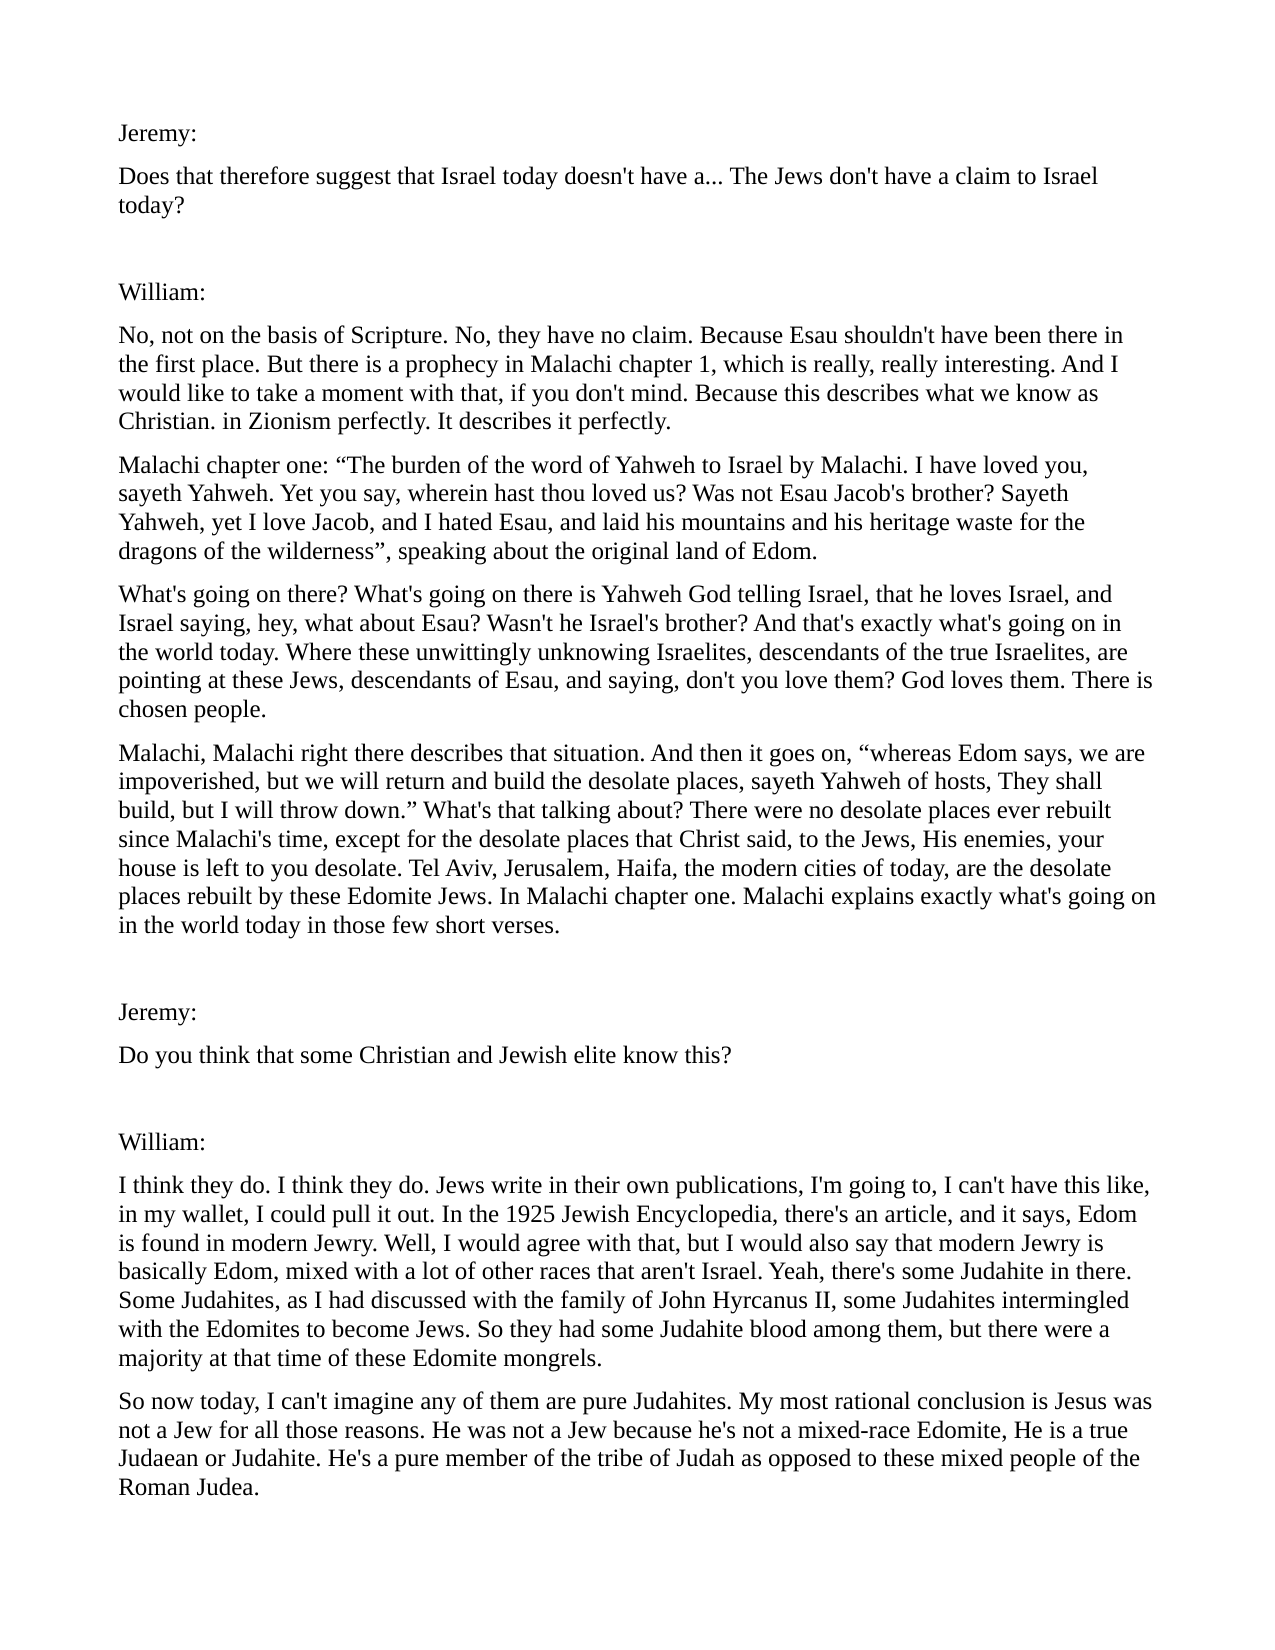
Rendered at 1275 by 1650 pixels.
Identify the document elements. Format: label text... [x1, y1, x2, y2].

text William: [118, 1127, 1157, 1156]
text Does that therefore suggest that Israel today doesn't have a... The Jews don't have a claim to Israel today? [118, 161, 1157, 219]
text So now today, I can't imagine any of them are pure Judahites. My most rational conclusion is Jesus was not a Jew for all those reasons. He was not a Jew because he's not a mixed-race Edomite, He is a true Judaean or Judahite. He's a pure member of the tribe of Judah as opposed to these mixed people of the Roman Judea. [118, 1386, 1157, 1501]
text No, not on the basis of Scripture. No, they have no claim. Because Esau shouldn't have been there in the first place. But there is a prophecy in Malachi chapter 1, which is really, really interesting. And I would like to take a moment with that, if you don't mind. Because this describes what we know as Christian. in Zionism perfectly. It describes it perfectly. [118, 320, 1157, 435]
text Do you think that some Christian and Jewish elite know this? [118, 1040, 1157, 1069]
text What's going on there? What's going on there is Yahweh God telling Israel, that he loves Israel, and Israel saying, hey, what about Esau? Wasn't he Israel's brother? And that's exactly what's going on in the world today. Where these unwittingly unknowing Israelites, descendants of the true Israelites, are pointing at these Jews, descendants of Esau, and saying, don't you love them? God loves them. There is chosen people. [118, 579, 1157, 723]
text William: [118, 277, 1157, 306]
text Jeremy: [118, 997, 1157, 1026]
text Jeremy: [118, 118, 1157, 147]
text Malachi, Malachi right there describes that situation. And then it goes on, “whereas Edom says, we are impoverished, but we will return and build the desolate places, sayeth Yahweh of hosts, They shall build, but I will throw down.” What's that talking about? There were no desolate places ever rebuilt since Malachi's time, except for the desolate places that Christ said, to the Jews, His enemies, your house is left to you desolate. Tel Aviv, Jerusalem, Haifa, the modern cities of today, are the desolate places rebuilt by these Edomite Jews. In Malachi chapter one. Malachi explains exactly what's going on in the world today in those few short verses. [118, 738, 1157, 939]
text I think they do. I think they do. Jews write in their own publications, I'm going to, I can't have this like, in my wallet, I could pull it out. In the 1925 Jewish Encyclopedia, there's an article, and it says, Edom is found in modern Jewry. Well, I would agree with that, but I would also say that modern Jewry is basically Edom, mixed with a lot of other races that aren't Israel. Yeah, there's some Judahite in there. Some Judahites, as I had discussed with the family of John Hyrcanus II, some Judahites intermingled with the Edomites to become Jews. So they had some Judahite blood among them, but there were a majority at that time of these Edomite mongrels. [118, 1170, 1157, 1371]
text Malachi chapter one: “The burden of the word of Yahweh to Israel by Malachi. I have loved you, sayeth Yahweh. Yet you say, wherein hast thou loved us? Was not Esau Jacob's brother? Sayeth Yahweh, yet I love Jacob, and I hated Esau, and laid his mountains and his heritage waste for the dragons of the wilderness”, speaking about the original land of Edom. [118, 450, 1157, 565]
